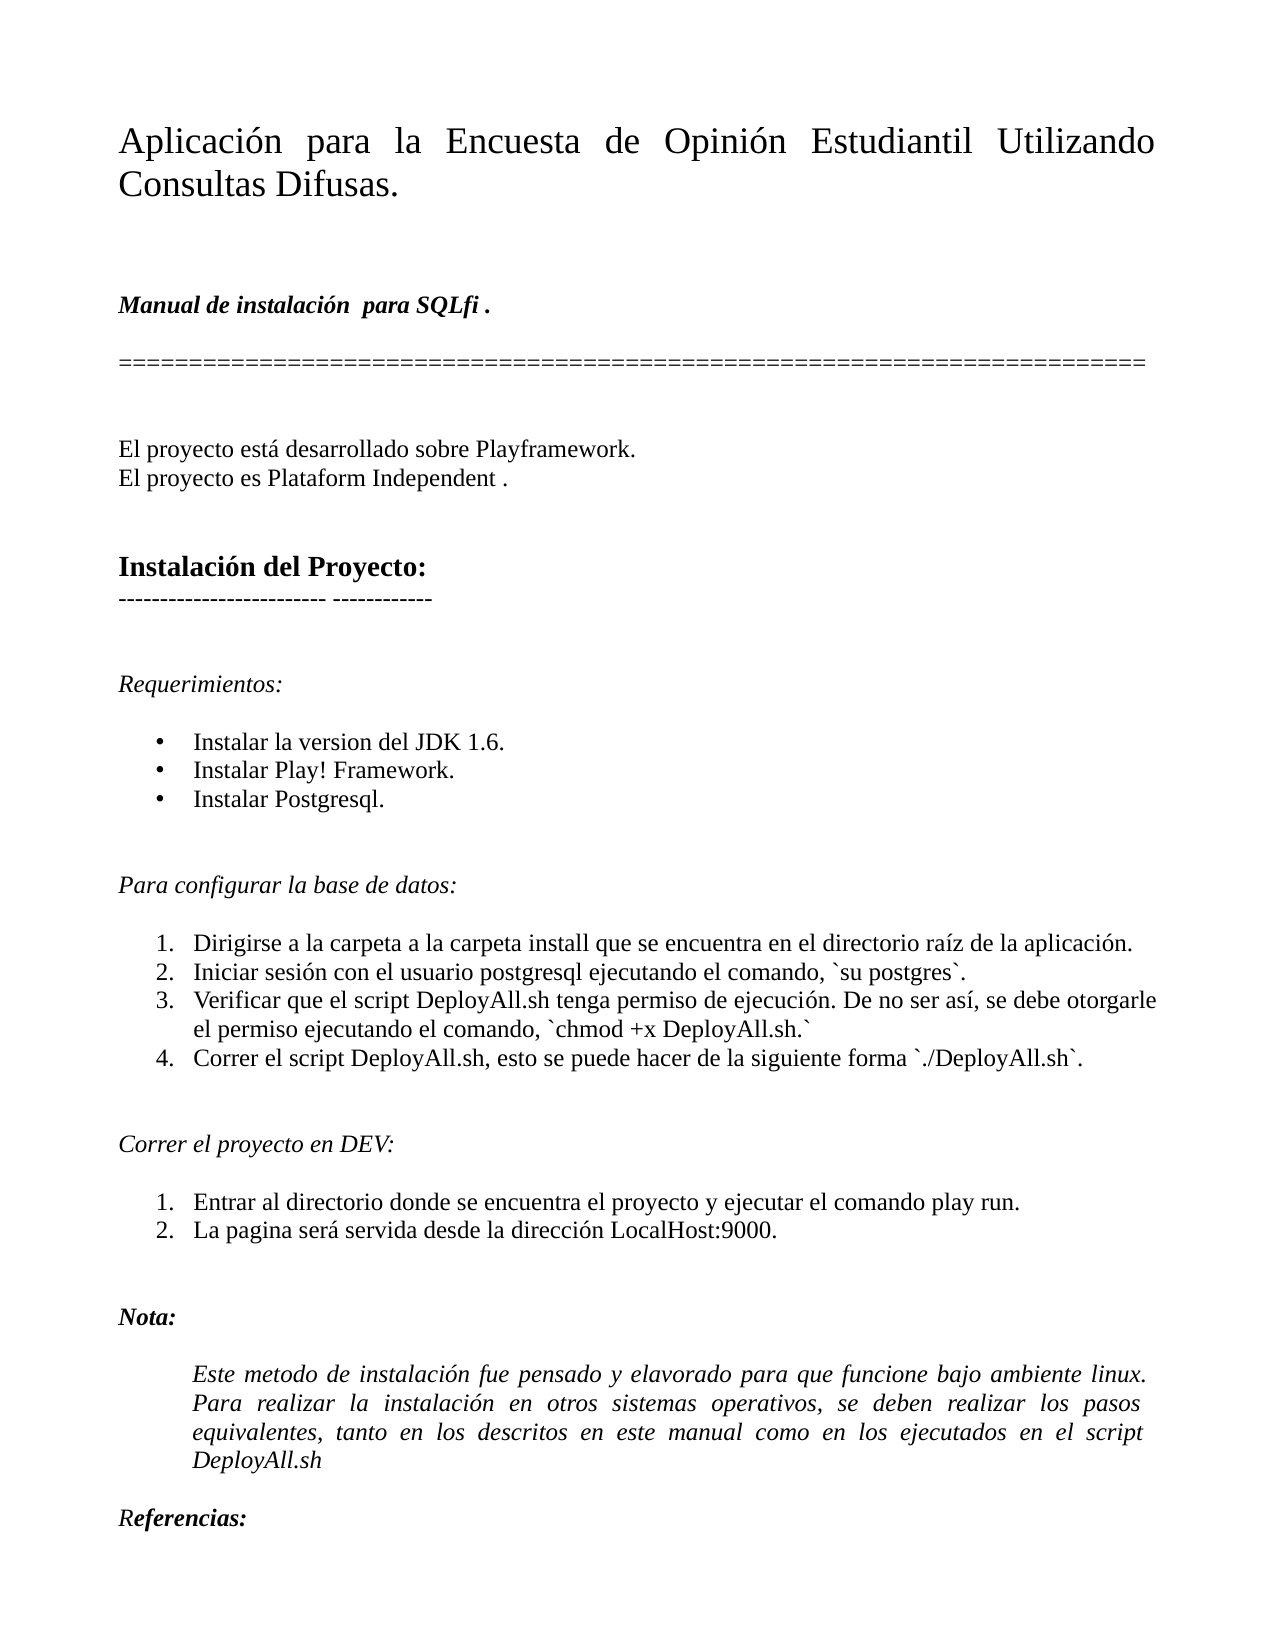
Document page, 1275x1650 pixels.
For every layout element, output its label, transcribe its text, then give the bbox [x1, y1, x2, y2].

text Correr el proyecto en DEV: [118, 1129, 1157, 1158]
list Instalar Postgresql. [156, 784, 1157, 813]
list Instalar Play! Framework. [156, 755, 1157, 784]
list Correr el script DeployAll.sh, esto se puede hacer de la siguiente forma `./DeployAll.sh`. [156, 1043, 1157, 1072]
list Iniciar sesión con el usuario postgresql ejecutando el comando, `su postgres`. [156, 957, 1157, 985]
text Este metodo de instalación fue pensado y elavorado para que funcione bajo ambiente linux. Para realizar la instalación en otros sistemas operativos, se deben realizar los pasos equivalentes, tanto en los descritos en este manual como en los ejecutados en el script DeployAll.sh [118, 1359, 1157, 1474]
text Para configurar la base de datos: [118, 870, 1157, 899]
list La pagina será servida desde la dirección LocalHost:9000. [156, 1215, 1157, 1244]
text El proyecto está desarrollado sobre Playframework. [118, 434, 1157, 463]
text El proyecto es Plataform Independent . [118, 463, 1157, 492]
text Instalación del Proyecto: [118, 549, 1157, 583]
list Instalar la version del JDK 1.6. [156, 727, 1157, 755]
text ========================================================================= [118, 348, 1157, 377]
list Dirigirse a la carpeta a la carpeta install que se encuentra en el directorio raíz de la aplicación. [156, 928, 1157, 957]
text Aplicación para la Encuesta de Opinión Estudiantil Utilizando Consultas Difusas. [118, 118, 1157, 204]
text Nota: [118, 1302, 1157, 1330]
text Manual de instalación para SQLfi . [118, 291, 1157, 319]
text Referencias: [118, 1503, 1157, 1532]
list Verificar que el script DeployAll.sh tenga permiso de ejecución. De no ser así, se debe otorgarle el permiso ejecutando el comando, `chmod +x DeployAll.sh.` [156, 985, 1157, 1043]
text Requerimientos: [118, 669, 1157, 698]
list Entrar al directorio donde se encuentra el proyecto y ejecutar el comando play run. [156, 1187, 1157, 1215]
text ------------------------- ------------ [118, 583, 1157, 612]
